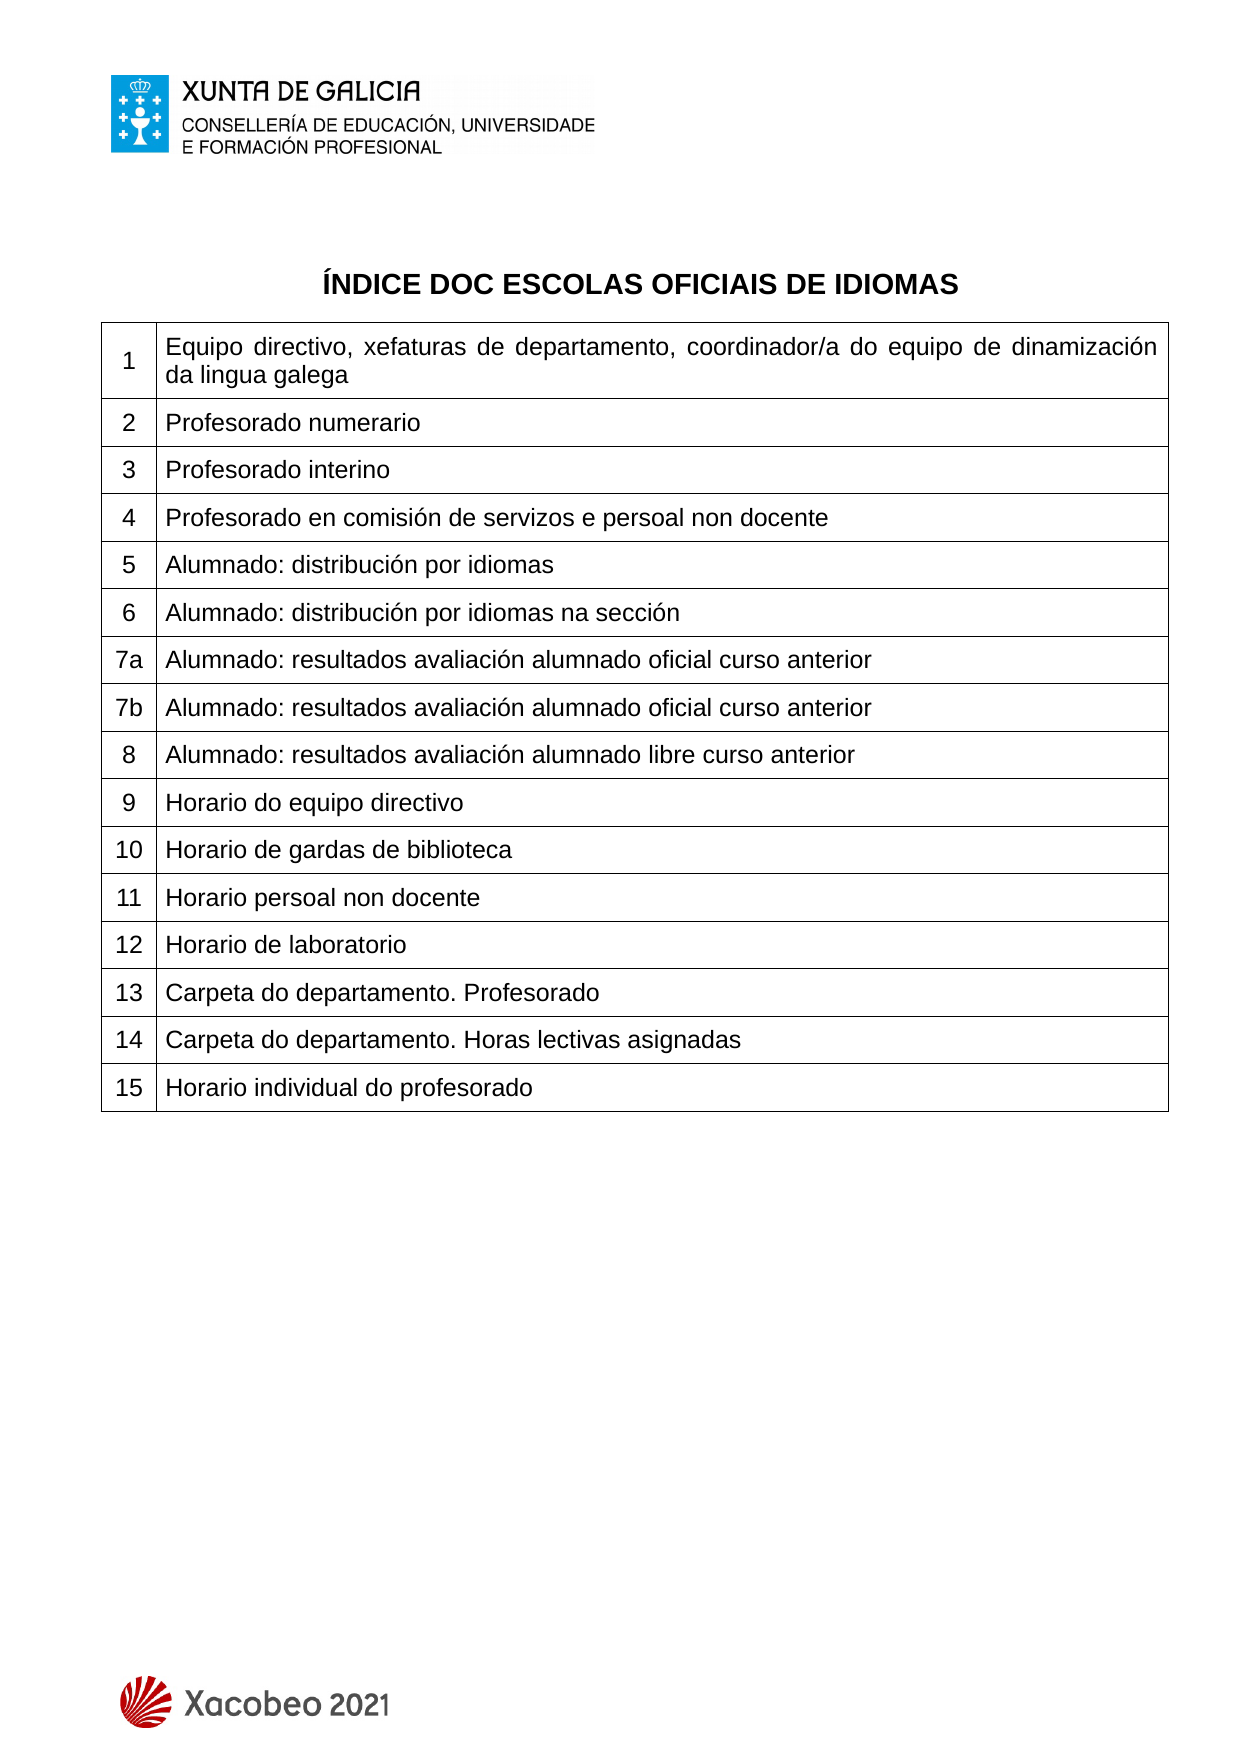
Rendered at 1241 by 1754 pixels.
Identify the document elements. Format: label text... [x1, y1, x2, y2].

table_cell 5 [102, 542, 156, 588]
table_cell Alumnado: resultados avaliación alumnado oficial curso anterior [157, 684, 1168, 731]
table_cell 3 [102, 447, 156, 493]
table_header Equipo directivo, xefaturas de departamento, coordinador/a do equipo de dinamización da lingua galega [157, 323, 1168, 398]
picture [111, 75, 595, 154]
table_cell 10 [102, 827, 156, 873]
table_cell Alumnado: resultados avaliación alumnado libre curso anterior [157, 732, 1168, 778]
table_cell Profesorado interino [157, 447, 1168, 493]
table_cell 15 [102, 1064, 156, 1111]
table_cell 14 [102, 1017, 156, 1063]
table_cell Alumnado: distribución por idiomas na sección [157, 589, 1168, 636]
table_cell Carpeta do departamento. Horas lectivas asignadas [157, 1017, 1168, 1063]
table_cell 11 [102, 874, 156, 921]
table_cell Horario individual do profesorado [157, 1064, 1168, 1111]
picture [120, 114, 127, 121]
table_header 1 [102, 323, 156, 398]
table_cell Alumnado: distribución por idiomas [157, 542, 1168, 588]
table_cell Horario de laboratorio [157, 922, 1168, 968]
table_cell Carpeta do departamento. Profesorado [157, 969, 1168, 1016]
table_cell Profesorado en comisión de servizos e persoal non docente [157, 494, 1168, 541]
table_cell 7a [102, 637, 156, 683]
table_cell Profesorado numerario [157, 399, 1168, 446]
picture [120, 96, 127, 104]
table_cell Alumnado: resultados avaliación alumnado oficial curso anterior [157, 637, 1168, 683]
picture [153, 96, 161, 104]
text ÍNDICE DOC ESCOLAS OFICIAIS DE IDIOMAS [112, 267, 1169, 300]
picture [136, 96, 144, 104]
picture [119, 131, 127, 138]
picture [153, 131, 161, 138]
table_cell 8 [102, 732, 156, 778]
table_cell 4 [102, 494, 156, 541]
table_cell 9 [102, 779, 156, 826]
table_cell Horario do equipo directivo [157, 779, 1168, 826]
picture [153, 114, 160, 121]
table_cell 6 [102, 589, 156, 636]
table_cell 7b [102, 684, 156, 731]
table_cell 2 [102, 399, 156, 446]
table_cell Horario de gardas de biblioteca [157, 827, 1168, 873]
table_cell Horario persoal non docente [157, 874, 1168, 921]
picture [131, 119, 149, 144]
table_cell 13 [102, 969, 156, 1016]
picture [120, 1676, 388, 1728]
table_cell 12 [102, 922, 156, 968]
picture [136, 108, 144, 116]
